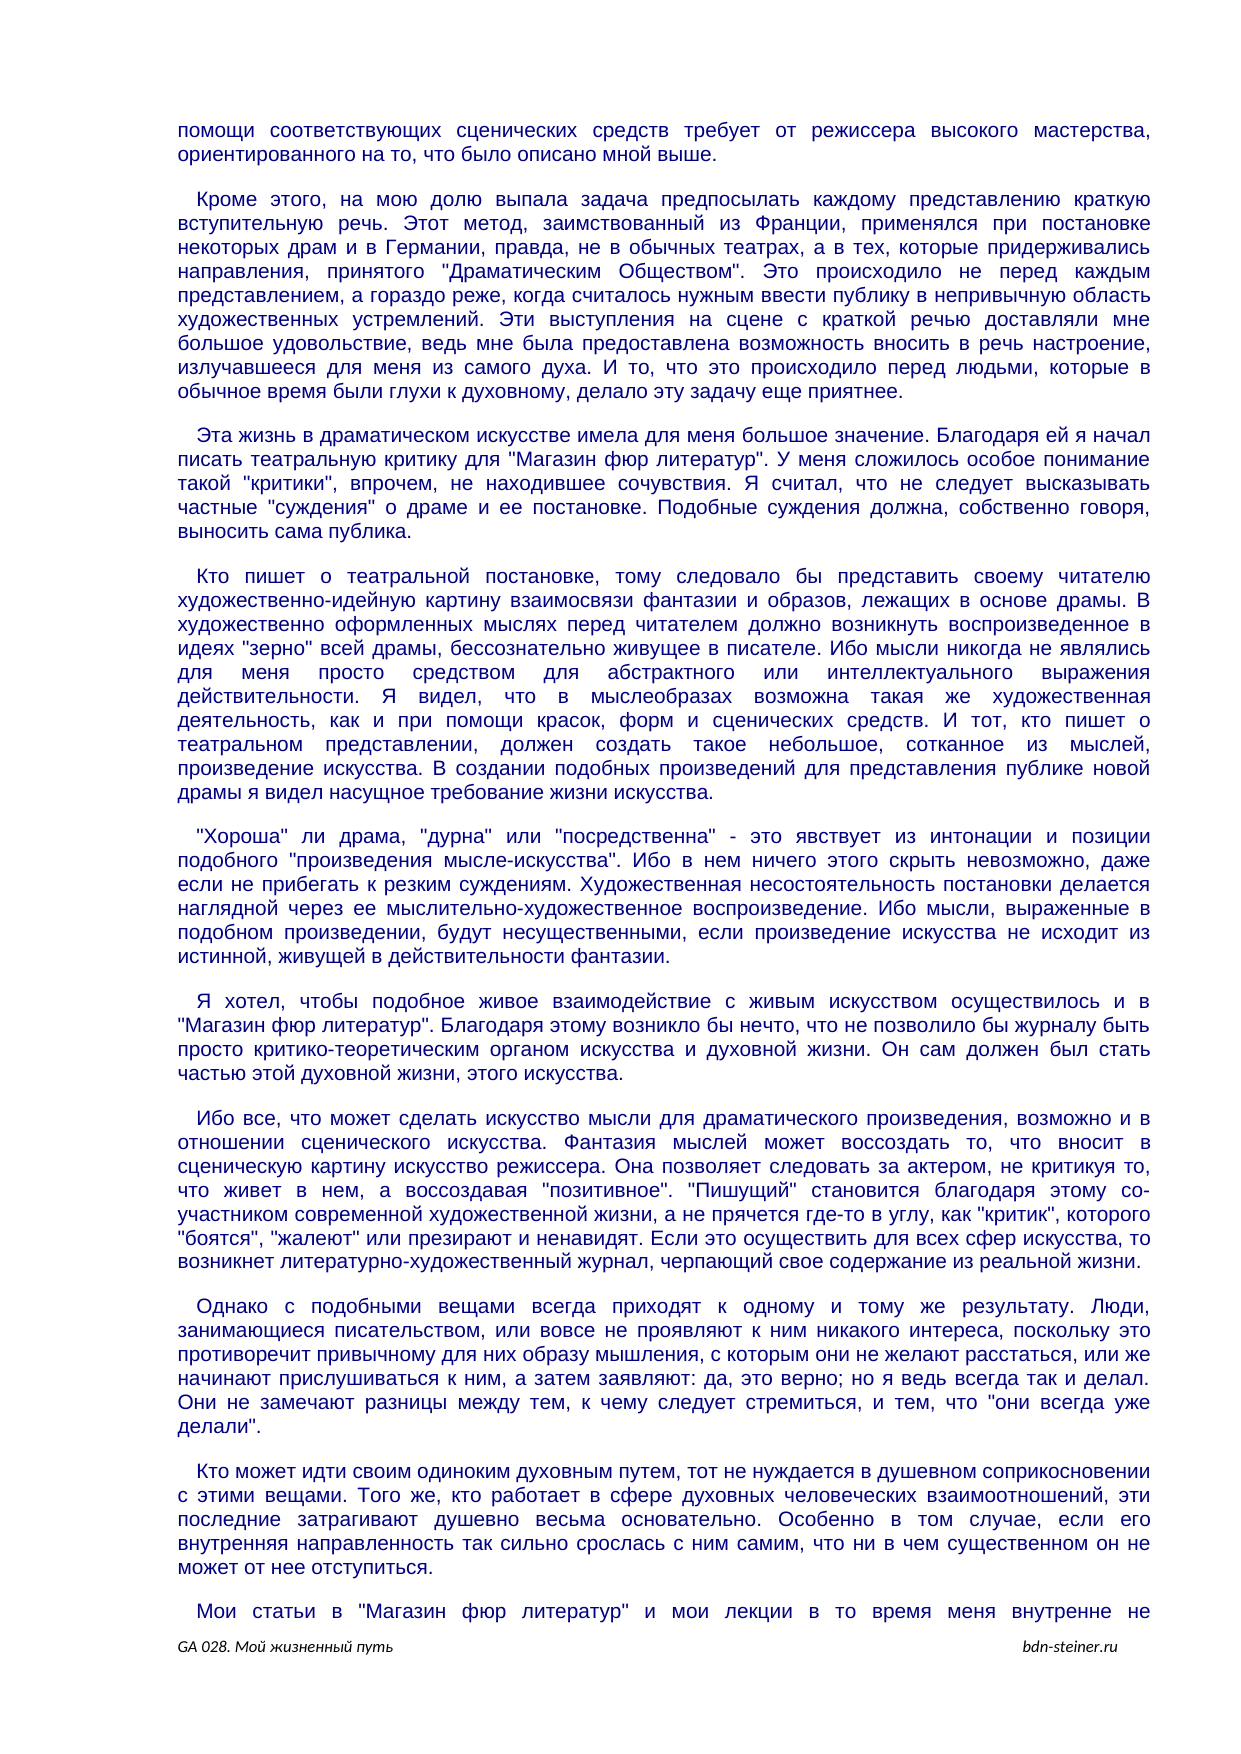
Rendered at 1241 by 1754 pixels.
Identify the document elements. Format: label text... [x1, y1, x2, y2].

text Я хотел, чтобы подобное живое взаимодействие с живым искусством осуществилось и в "Магазин фюр литератур". Благодаря этому возникло бы нечто, что не позволило бы журналу быть просто критико-теоретическим органом искусства и духовной жизни. Он сам должен был стать частью этой духовной жизни, этого искусства. [177, 989, 1152, 1085]
text Кроме этого, на мою долю выпала задача предпосылать каждому представлению краткую вступительную речь. Этот метод, заимствованный из Франции, применялся при постановке некоторых драм и в Германии, правда, не в обычных театрах, а в тех, которые придерживались направления, принятого "Драматическим Обществом". Это происходило не перед каждым представлением, а гораздо реже, когда считалось нужным ввести публику в непривычную область художественных устремлений. Эти выступления на сцене с краткой речью доставляли мне большое удовольствие, ведь мне была предоставлена возможность вносить в речь настроение, излучавшееся для меня из самого духа. И то, что это происходило перед людьми, которые в обычное время были глухи к духовному, делало эту задачу еще приятнее. [177, 187, 1152, 402]
text Кто может идти своим одиноким духовным путем, тот не нуждается в душевном соприкосновении с этими вещами. Того же, кто работает в сфере духовных человеческих взаимоотношений, эти последние затрагивают душевно весьма основательно. Особенно в том случае, если его внутренняя направленность так сильно срослась с ним самим, что ни в чем существенном он не может от нее отступиться. [177, 1459, 1152, 1578]
text "Хороша" ли драма, "дурна" или "посредственна" - это явствует из интонации и позиции подобного "произведения мысле-искусства". Ибо в нем ничего этого скрыть невозможно, даже если не прибегать к резким суждениям. Художественная несостоятельность постановки делается наглядной через ее мыслительно-художественное воспроизведение. Ибо мысли, выраженные в подобном произведении, будут несущественными, если произведение искусства не исходит из истинной, живущей в действительности фантазии. [177, 824, 1152, 968]
text Однако с подобными вещами всегда приходят к одному и тому же результату. Люди, занимающиеся писательством, или вовсе не проявляют к ним никакого интереса, поскольку это противоречит привычному для них образу мышления, с которым они не желают расстаться, или же начинают прислушиваться к ним, а затем заявляют: да, это верно; но я ведь всегда так и делал. Они не замечают разницы между тем, к чему следует стремиться, и тем, что "они всегда уже делали". [177, 1294, 1152, 1438]
text Эта жизнь в драматическом искусстве имела для меня большое значение. Благодаря ей я начал писать театральную критику для "Магазин фюр литератур". У меня сложилось особое понимание такой "критики", впрочем, не находившее сочувствия. Я считал, что не следует высказывать частные "суждения" о драме и ее постановке. Подобные суждения должна, собственно говоря, выносить сама публика. [177, 423, 1152, 543]
text Кто пишет о театральной постановке, тому следовало бы представить своему читателю художественно-идейную картину взаимосвязи фантазии и образов, лежащих в основе драмы. В художественно оформленных мыслях перед читателем должно возникнуть воспроизведенное в идеях "зерно" всей драмы, бессознательно живущее в писателе. Ибо мысли никогда не являлись для меня просто средством для абстрактного или интеллектуального выражения действительности. Я видел, что в мыслеобразах возможна такая же художественная деятельность, как и при помощи красок, форм и сценических средств. И тот, кто пишет о театральном представлении, должен создать такое небольшое, сотканное из мыслей, произведение искусства. В создании подобных произведений для представления публике новой драмы я видел насущное требование жизни искусства. [177, 564, 1152, 803]
text Мои статьи в "Магазин фюр литератур" и мои лекции в то время меня внутренне не [177, 1599, 1152, 1623]
text помощи соответствующих сценических средств требует от режиссера высокого мастерства, ориентированного на то, что было описано мной выше. [177, 118, 1152, 166]
text Ибо все, что может сделать искусство мысли для драматического произведения, возможно и в отношении сценического искусства. Фантазия мыслей может воссоздать то, что вносит в сценическую картину искусство режиссера. Она позволяет следовать за актером, не критикуя то, что живет в нем, а воссоздавая "позитивное". "Пишущий" становится благодаря этому со-участником современной художественной жизни, а не прячется где-то в углу, как "критик", которого "боятся", "жалеют" или презирают и ненавидят. Если это осуществить для всех сфер искусства, то возникнет литературно-художественный журнал, черпающий свое содержание из реальной жизни. [177, 1106, 1152, 1273]
